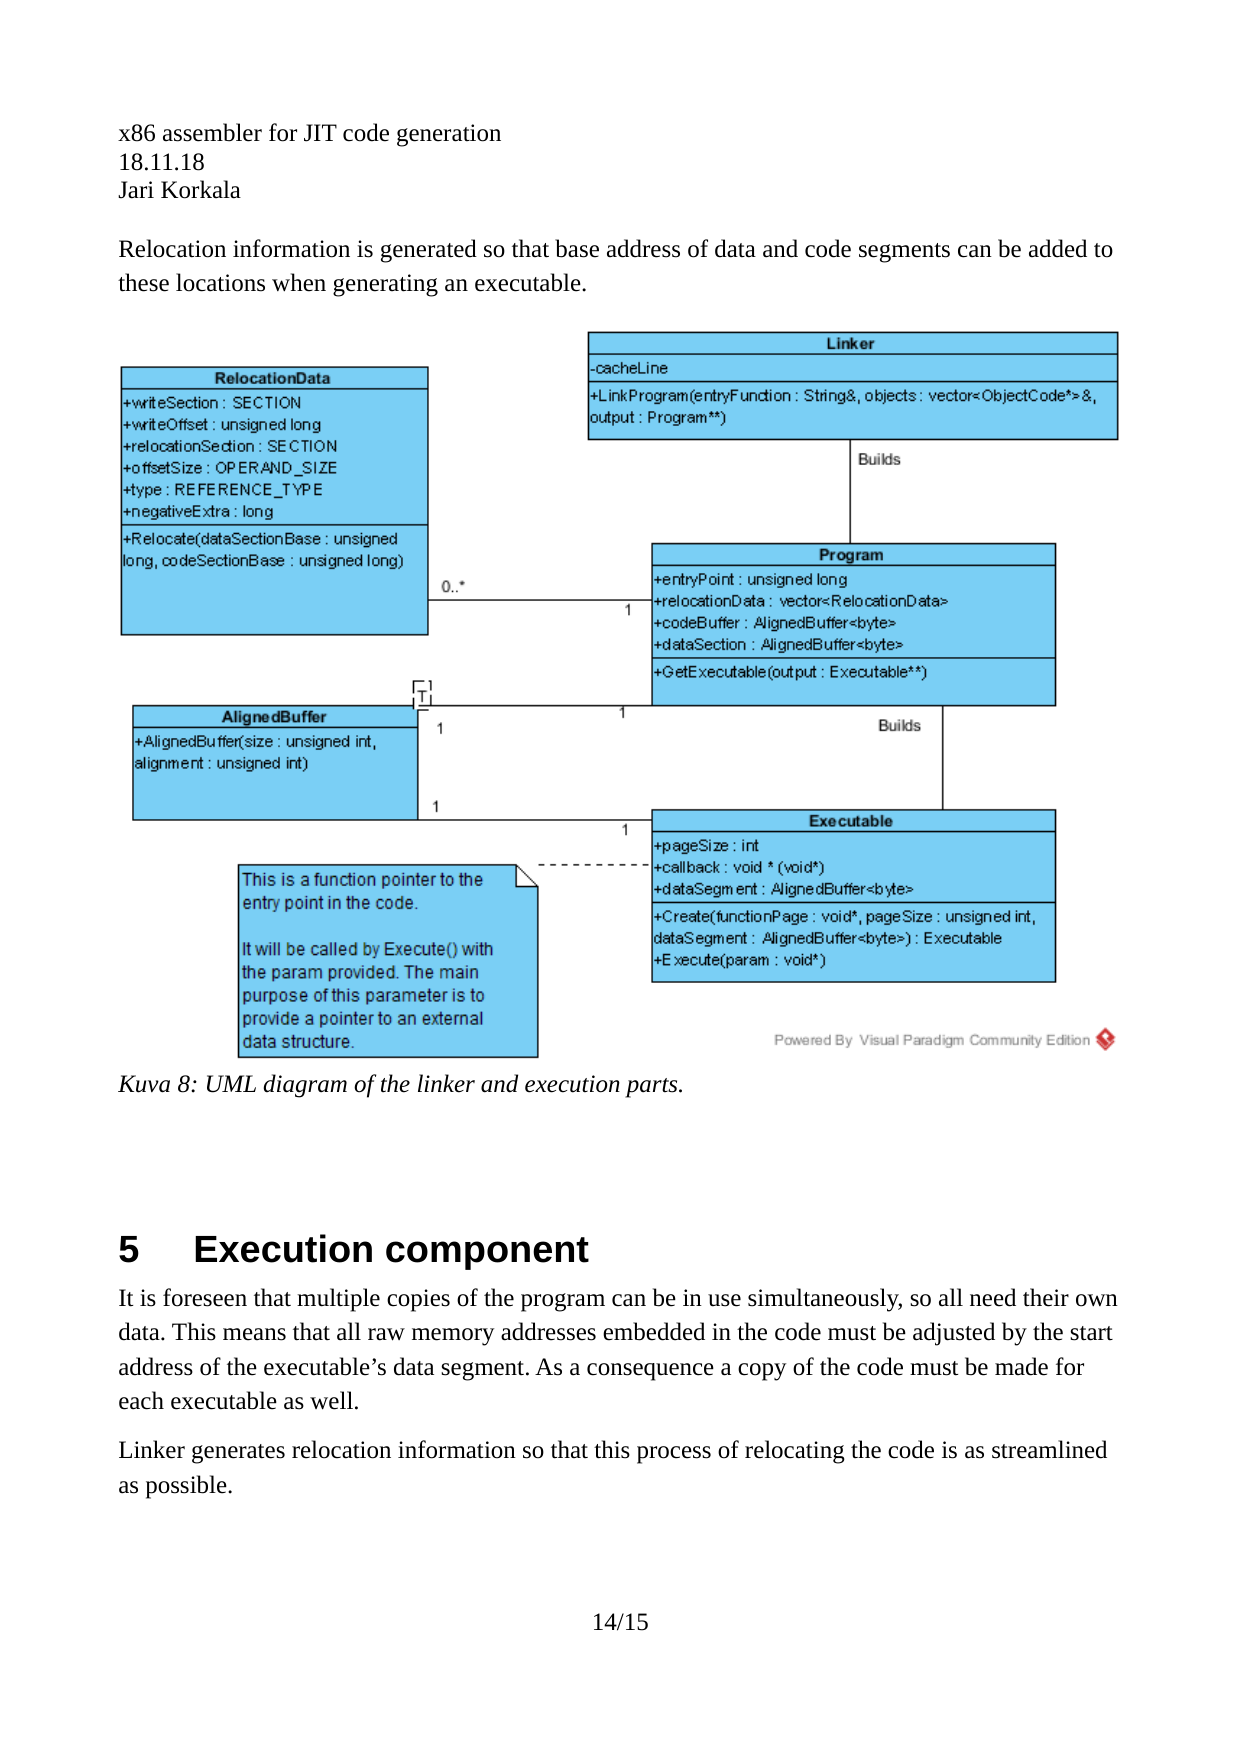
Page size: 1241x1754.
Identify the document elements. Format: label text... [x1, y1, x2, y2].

subtitle Execution component [118, 1227, 1122, 1270]
text Linker generates relocation information so that this process of relocating the code is as streamlined as possible. [118, 1435, 1122, 1498]
picture [118, 330, 1123, 1064]
text It is foreseen that multiple copies of the program can be in use simultaneously, so all need their own data. This means that all raw memory addresses embedded in the code must be adjusted by the start address of the executable’s data segment. As a consequence a copy of the code must be made for each executable as well. [118, 1283, 1122, 1415]
text Relocation information is generated so that base address of data and code segments can be added to these locations when generating an executable. [118, 234, 1122, 297]
text Kuva 8: UML diagram of the linker and execution parts. [118, 1064, 1122, 1098]
